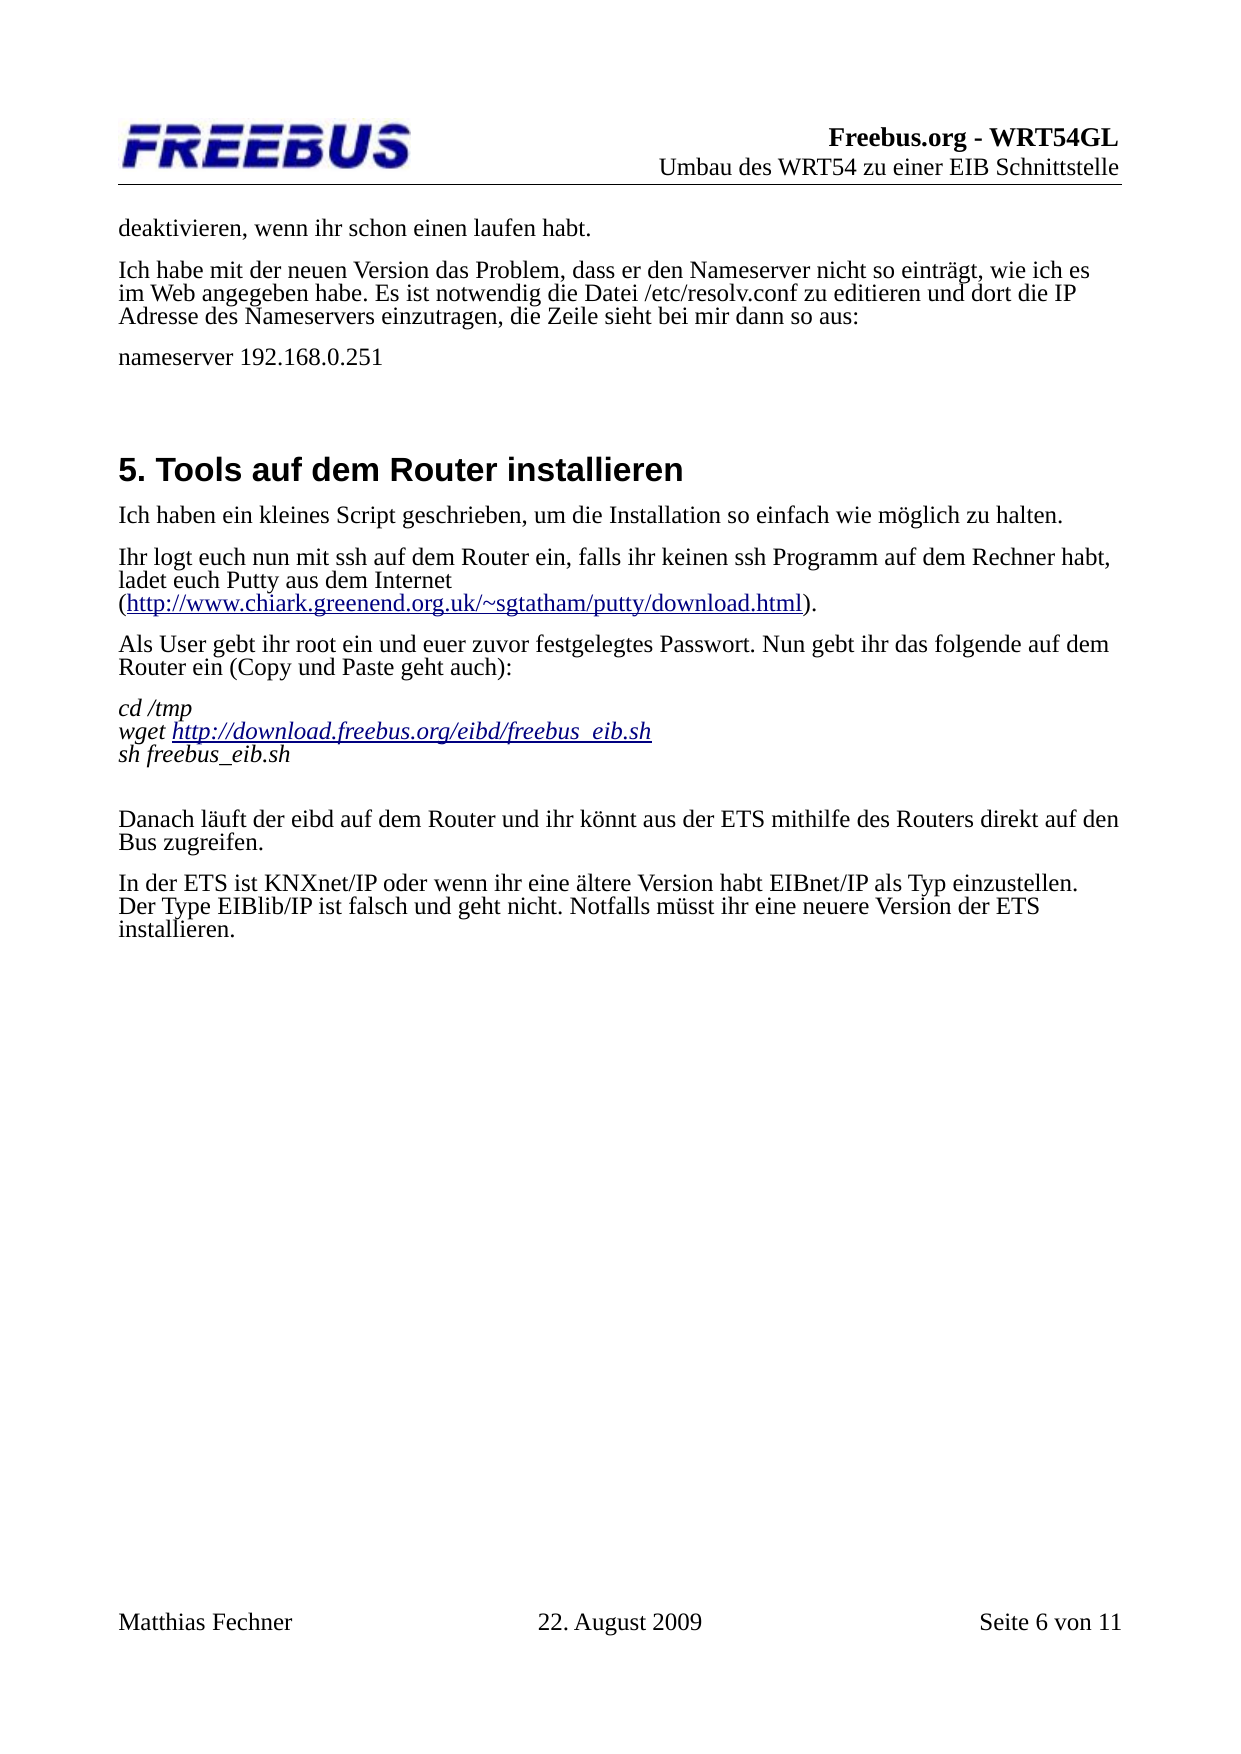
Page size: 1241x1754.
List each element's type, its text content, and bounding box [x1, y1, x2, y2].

text Ich habe mit der neuen Version das Problem, dass er den Nameserver nicht so einträgt, wie ich es im Web angegeben habe. Es ist notwendig die Datei /etc/resolv.conf zu editieren und dort die IP Adresse des Nameservers einzutragen, die Zeile sieht bei mir dann so aus: [118, 255, 1122, 329]
text Als User gebt ihr root ein und euer zuvor festgelegtes Passwort. Nun gebt ihr das folgende auf dem Router ein (Copy und Paste geht auch): [118, 629, 1122, 681]
text In der ETS ist KNXnet/IP oder wenn ihr eine ältere Version habt EIBnet/IP als Typ einzustellen. Der Type EIBlib/IP ist falsch und geht nicht. Notfalls müsst ihr eine neuere Version der ETS installieren. [118, 868, 1122, 943]
text Ich haben ein kleines Script geschrieben, um die Installation so einfach wie möglich zu halten. [118, 501, 1122, 529]
text cd /tmp wget http://download.freebus.org/eibd/freebus_eib.sh sh freebus_eib.sh [118, 693, 1122, 791]
text Ihr logt euch nun mit ssh auf dem Router ein, falls ihr keinen ssh Programm auf dem Rechner habt, ladet euch Putty aus dem Internet (http://www.chiark.greenend.org.uk/~sgtatham/putty/download.html). [118, 542, 1122, 617]
text nameserver 192.168.0.251 [118, 342, 1122, 371]
text Danach läuft der eibd auf dem Router und ihr könnt aus der ETS mithilfe des Routers direkt auf den Bus zugreifen. [118, 804, 1122, 856]
picture [118, 118, 411, 172]
text deaktivieren, wenn ihr schon einen laufen habt. [118, 213, 1122, 242]
subtitle 5. Tools auf dem Router installieren [118, 449, 1122, 488]
